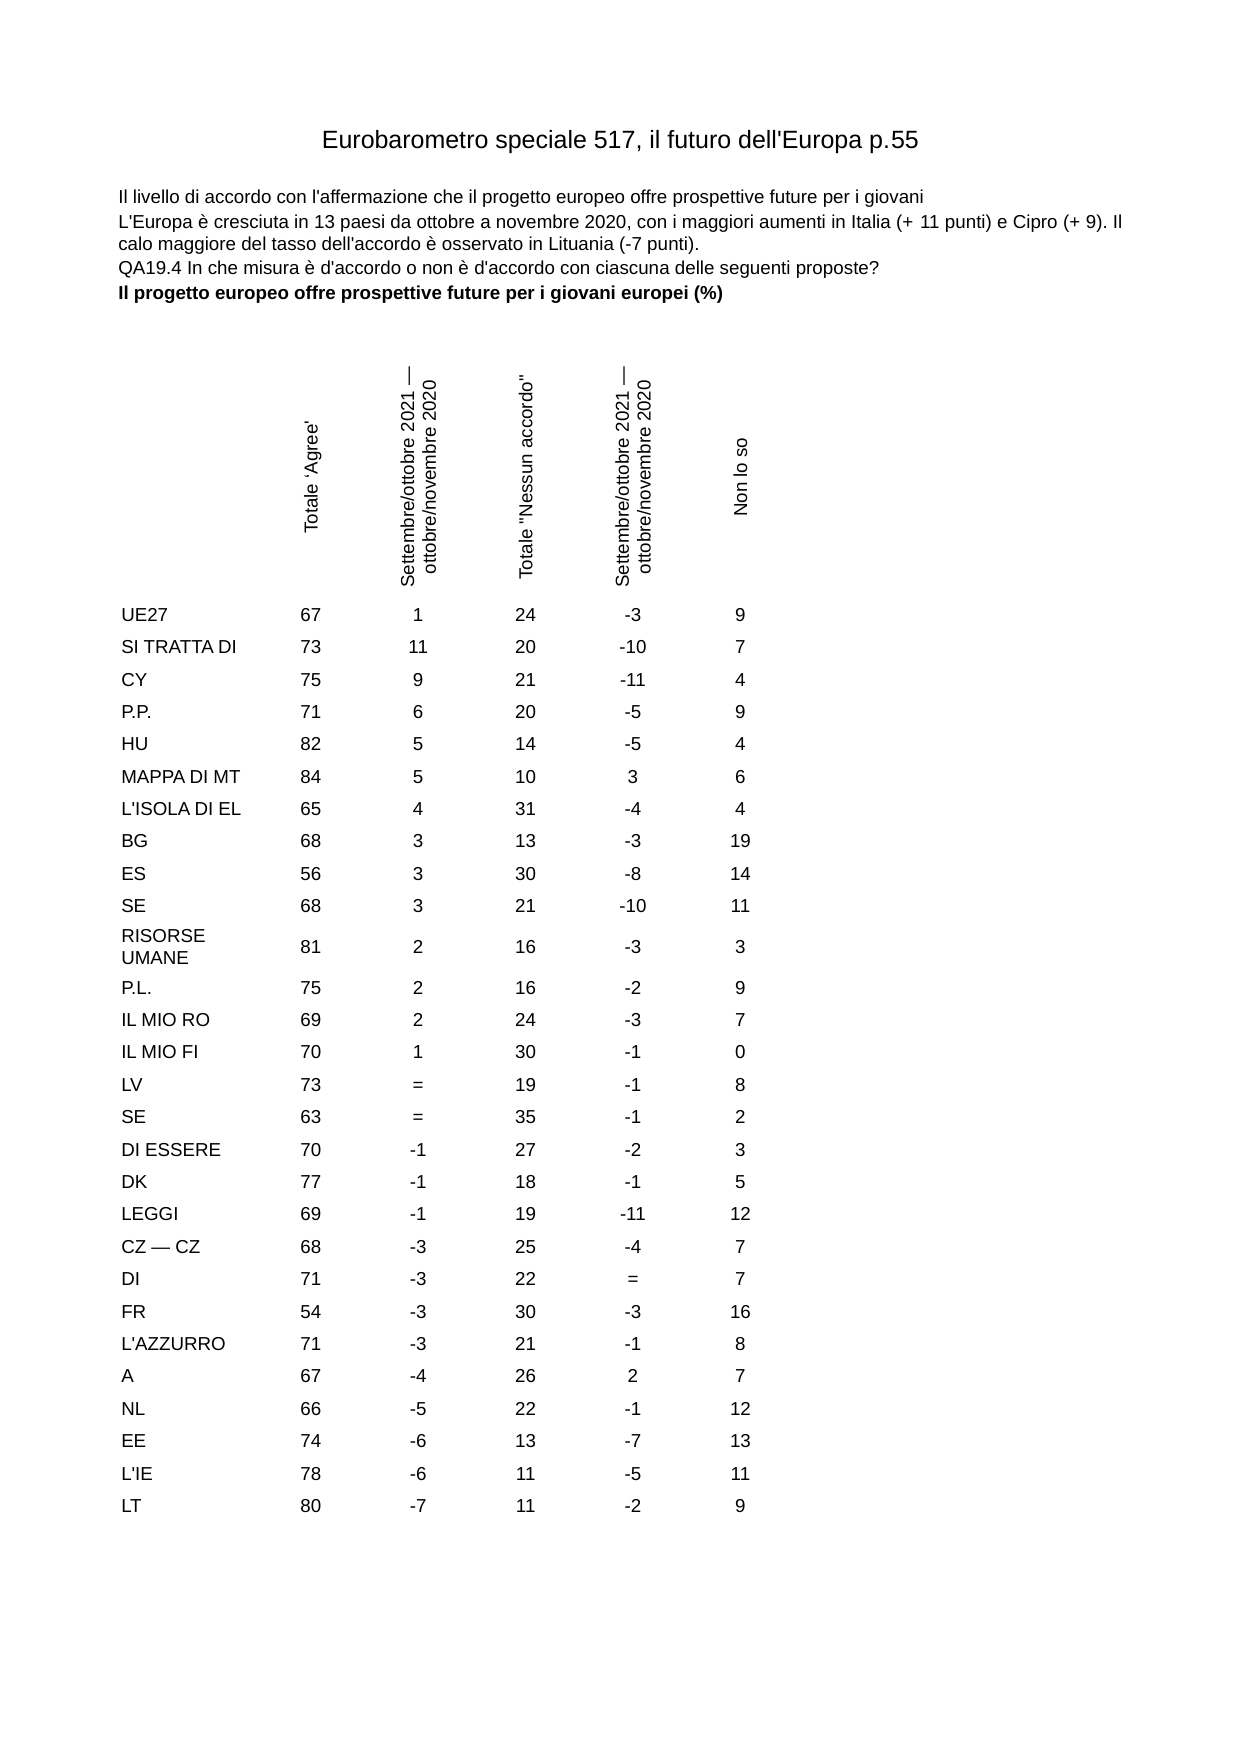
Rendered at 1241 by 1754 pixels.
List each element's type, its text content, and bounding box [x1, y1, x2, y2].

table_cell 68 [257, 890, 364, 922]
table_cell -6 [364, 1457, 472, 1489]
table_cell 71 [257, 1328, 364, 1360]
table_cell 65 [257, 793, 364, 825]
table_cell 71 [257, 695, 364, 728]
table_cell 25 [472, 1230, 579, 1263]
table_cell -4 [579, 793, 686, 825]
table_cell 70 [257, 1133, 364, 1165]
table_cell -3 [579, 1004, 686, 1036]
table_cell -1 [364, 1133, 472, 1165]
table_cell SE [118, 1101, 257, 1133]
table_cell NL [118, 1392, 257, 1424]
table_cell A [118, 1360, 257, 1392]
table_cell 21 [472, 1328, 579, 1360]
table_cell 3 [686, 922, 794, 971]
table_cell -3 [364, 1328, 472, 1360]
table_cell 3 [364, 825, 472, 857]
table_cell 3 [364, 857, 472, 890]
table_cell 3 [364, 890, 472, 922]
table_cell -1 [579, 1392, 686, 1424]
table_cell 7 [686, 1360, 794, 1392]
table_cell 24 [472, 1004, 579, 1036]
table_cell 7 [686, 1004, 794, 1036]
table_cell 81 [257, 922, 364, 971]
table_cell 2 [579, 1360, 686, 1392]
table_cell -1 [364, 1198, 472, 1230]
table_cell 16 [686, 1295, 794, 1327]
table_cell 3 [579, 760, 686, 792]
table_cell 10 [472, 760, 579, 792]
table_cell 3 [686, 1133, 794, 1165]
table_cell 27 [472, 1133, 579, 1165]
table_cell 77 [257, 1165, 364, 1198]
table_cell 6 [686, 760, 794, 792]
table_cell -5 [579, 728, 686, 760]
table_cell = [364, 1068, 472, 1101]
table_cell 73 [257, 1068, 364, 1101]
table_cell 21 [472, 663, 579, 695]
table_cell -1 [579, 1165, 686, 1198]
table_cell 68 [257, 1230, 364, 1263]
table_cell CY [118, 663, 257, 695]
table_cell 69 [257, 1198, 364, 1230]
table_cell 71 [257, 1263, 364, 1295]
table_cell 30 [472, 1295, 579, 1327]
table_cell 2 [686, 1101, 794, 1133]
table_cell 80 [257, 1489, 364, 1522]
table_cell 0 [686, 1036, 794, 1068]
table_cell 31 [472, 793, 579, 825]
table_cell 11 [472, 1457, 579, 1489]
table_cell UE27 [118, 598, 257, 631]
table_cell -1 [579, 1068, 686, 1101]
table_cell L'ISOLA DI EL [118, 793, 257, 825]
table_cell 8 [686, 1328, 794, 1360]
text QA19.4 In che misura è d'accordo o non è d'accordo con ciascuna delle seguenti proposte? [118, 257, 1122, 279]
table_cell 14 [686, 857, 794, 890]
table_cell 2 [364, 922, 472, 971]
table_cell ES [118, 857, 257, 890]
table_cell 63 [257, 1101, 364, 1133]
table_cell 12 [686, 1392, 794, 1424]
table_cell -2 [579, 971, 686, 1003]
table_cell 74 [257, 1425, 364, 1457]
table_cell -6 [364, 1425, 472, 1457]
table_header [118, 356, 257, 598]
table_cell 1 [364, 1036, 472, 1068]
table_cell DI [118, 1263, 257, 1295]
table_cell 21 [472, 890, 579, 922]
table_cell 4 [686, 728, 794, 760]
table_cell 75 [257, 663, 364, 695]
table_cell 35 [472, 1101, 579, 1133]
table_cell 7 [686, 1230, 794, 1263]
table_cell 78 [257, 1457, 364, 1489]
table_cell 2 [364, 971, 472, 1003]
table_cell CZ — CZ [118, 1230, 257, 1263]
table_cell 75 [257, 971, 364, 1003]
table_cell 9 [686, 971, 794, 1003]
table_cell 16 [472, 922, 579, 971]
table_cell 30 [472, 857, 579, 890]
table_cell 11 [686, 890, 794, 922]
table_cell LT [118, 1489, 257, 1522]
table_cell -3 [579, 922, 686, 971]
table_cell 7 [686, 1263, 794, 1295]
table_cell 82 [257, 728, 364, 760]
table_cell 14 [472, 728, 579, 760]
table_cell 5 [364, 728, 472, 760]
table_cell 18 [472, 1165, 579, 1198]
table_cell -3 [364, 1295, 472, 1327]
table_cell 9 [364, 663, 472, 695]
table_cell 11 [686, 1457, 794, 1489]
table_cell 13 [686, 1425, 794, 1457]
table_cell 20 [472, 695, 579, 728]
table_cell IL MIO FI [118, 1036, 257, 1068]
table_cell MAPPA DI MT [118, 760, 257, 792]
table_cell -2 [579, 1489, 686, 1522]
table_cell -11 [579, 663, 686, 695]
table_cell 22 [472, 1392, 579, 1424]
table_cell -3 [579, 825, 686, 857]
table_cell SI TRATTA DI [118, 631, 257, 663]
table_cell 8 [686, 1068, 794, 1101]
table_cell 4 [686, 663, 794, 695]
table_header Non lo so [686, 356, 794, 598]
table_cell -2 [579, 1133, 686, 1165]
table_cell 67 [257, 1360, 364, 1392]
table_cell 73 [257, 631, 364, 663]
table_header Settembre/ottobre 2021 — ottobre/novembre 2020 [364, 356, 472, 598]
table_cell L'AZZURRO [118, 1328, 257, 1360]
table_cell -5 [579, 1457, 686, 1489]
table_cell -10 [579, 890, 686, 922]
table_cell -3 [579, 1295, 686, 1327]
table_cell -1 [579, 1328, 686, 1360]
table_cell IL MIO RO [118, 1004, 257, 1036]
table_cell 9 [686, 695, 794, 728]
text Il livello di accordo con l'affermazione che il progetto europeo offre prospettive future per i giovani [118, 186, 1122, 208]
table_cell 9 [686, 598, 794, 631]
table_cell 11 [364, 631, 472, 663]
table_cell -4 [579, 1230, 686, 1263]
table_cell -5 [579, 695, 686, 728]
table_cell HU [118, 728, 257, 760]
table_cell -1 [579, 1101, 686, 1133]
table_cell 1 [364, 598, 472, 631]
table_cell 68 [257, 825, 364, 857]
table_cell 84 [257, 760, 364, 792]
table_cell 2 [364, 1004, 472, 1036]
table_cell -1 [579, 1036, 686, 1068]
table_cell LV [118, 1068, 257, 1101]
table_cell 13 [472, 1425, 579, 1457]
table_header Totale "Nessun accordo" [472, 356, 579, 598]
table_header Totale ‘Agree' [257, 356, 364, 598]
table_cell 12 [686, 1198, 794, 1230]
table_cell -11 [579, 1198, 686, 1230]
text L'Europa è cresciuta in 13 paesi da ottobre a novembre 2020, con i maggiori aumenti in Italia (+ 11 punti) e Cipro (+ 9). Il calo maggiore del tasso dell'accordo è osservato in Lituania (-7 punti). [118, 211, 1122, 254]
table_cell 67 [257, 598, 364, 631]
table_cell 4 [364, 793, 472, 825]
table_cell FR [118, 1295, 257, 1327]
table_cell -10 [579, 631, 686, 663]
table_cell EE [118, 1425, 257, 1457]
table_cell 26 [472, 1360, 579, 1392]
table_cell LEGGI [118, 1198, 257, 1230]
table_cell -1 [364, 1165, 472, 1198]
table_cell = [364, 1101, 472, 1133]
table_cell P.P. [118, 695, 257, 728]
table_cell 69 [257, 1004, 364, 1036]
table_cell L'IE [118, 1457, 257, 1489]
table_cell 19 [472, 1068, 579, 1101]
table_cell 20 [472, 631, 579, 663]
table_cell -3 [579, 598, 686, 631]
table_cell 30 [472, 1036, 579, 1068]
table_cell DK [118, 1165, 257, 1198]
table_cell 6 [364, 695, 472, 728]
table_cell 9 [686, 1489, 794, 1522]
table_cell RISORSE UMANE [118, 922, 257, 971]
table_cell 4 [686, 793, 794, 825]
table_cell -8 [579, 857, 686, 890]
table_cell 5 [364, 760, 472, 792]
table_cell -3 [364, 1263, 472, 1295]
table_cell SE [118, 890, 257, 922]
table_cell 5 [686, 1165, 794, 1198]
table_cell 22 [472, 1263, 579, 1295]
text Il progetto europeo offre prospettive future per i giovani europei (%) [118, 282, 1122, 303]
table_cell BG [118, 825, 257, 857]
table_cell 19 [686, 825, 794, 857]
table_cell -5 [364, 1392, 472, 1424]
table_cell = [579, 1263, 686, 1295]
table_cell 11 [472, 1489, 579, 1522]
table_cell 24 [472, 598, 579, 631]
table_cell P.L. [118, 971, 257, 1003]
table_cell -7 [364, 1489, 472, 1522]
table_cell 16 [472, 971, 579, 1003]
table_cell -3 [364, 1230, 472, 1263]
table_cell 56 [257, 857, 364, 890]
table_cell 7 [686, 631, 794, 663]
table_cell 66 [257, 1392, 364, 1424]
table_cell 54 [257, 1295, 364, 1327]
table_cell 70 [257, 1036, 364, 1068]
table_cell 19 [472, 1198, 579, 1230]
table_cell 13 [472, 825, 579, 857]
table_cell -4 [364, 1360, 472, 1392]
table_cell -7 [579, 1425, 686, 1457]
table_header Settembre/ottobre 2021 — ottobre/novembre 2020 [579, 356, 686, 598]
table_cell DI ESSERE [118, 1133, 257, 1165]
